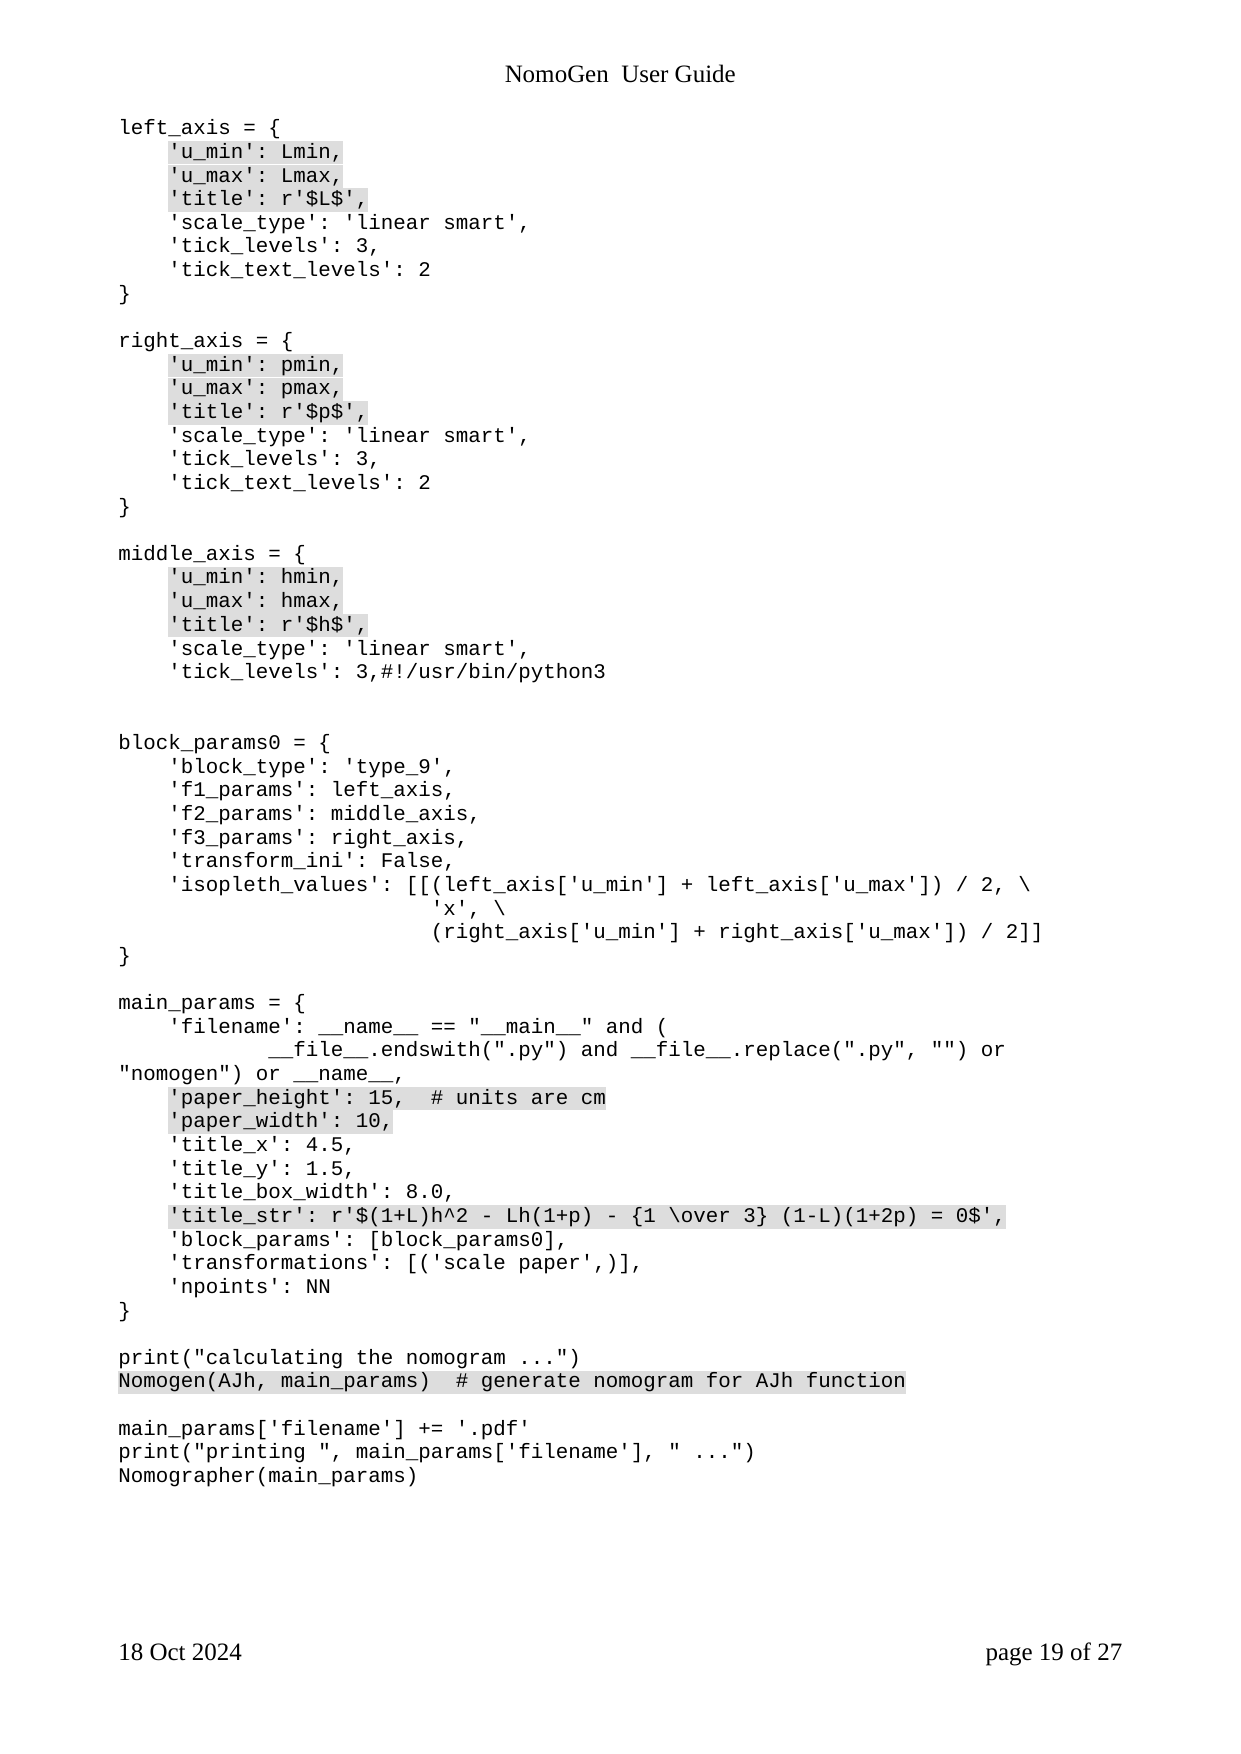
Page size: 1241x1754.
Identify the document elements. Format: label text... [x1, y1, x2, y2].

text 'title_x': 4.5, [118, 1134, 1122, 1158]
text 'block_params': [block_params0], [118, 1229, 1122, 1252]
text __file__.endswith(".py") and __file__.replace(".py", "") or "nomogen") or __name__, [118, 1039, 1122, 1087]
text 'scale_type': 'linear smart', [118, 212, 1122, 236]
text 'title_box_width': 8.0, [118, 1181, 1122, 1205]
text } [118, 945, 1122, 968]
text 'title': r'$L$', [118, 188, 1122, 212]
text 'filename': __name__ == "__main__" and ( [118, 1016, 1122, 1039]
text 'scale_type': 'linear smart', [118, 425, 1122, 448]
text } [118, 1299, 1122, 1323]
text 'block_type': 'type_9', [118, 756, 1122, 779]
text 'title_y': 1.5, [118, 1158, 1122, 1181]
text 'u_min': pmin, [118, 354, 1122, 377]
text 'x', \ [118, 898, 1122, 921]
text 'paper_width': 10, [118, 1110, 1122, 1134]
text block_params0 = { [118, 732, 1122, 756]
text 'u_min': Lmin, [118, 141, 1122, 164]
text 'scale_type': 'linear smart', [118, 637, 1122, 661]
text right_axis = { [118, 330, 1122, 354]
text 'npoints': NN [118, 1276, 1122, 1299]
text 'u_max': hmax, [118, 590, 1122, 614]
text 'isopleth_values': [[(left_axis['u_min'] + left_axis['u_max']) / 2, \ [118, 874, 1122, 898]
text 'u_max': pmax, [118, 377, 1122, 401]
text 'tick_levels': 3,#!/usr/bin/python3 [118, 661, 1122, 685]
text 'tick_levels': 3, [118, 448, 1122, 472]
text } [118, 496, 1122, 519]
text 'tick_text_levels': 2 [118, 259, 1122, 283]
text 'title': r'$p$', [118, 401, 1122, 425]
text 'f3_params': right_axis, [118, 827, 1122, 850]
text 'transform_ini': False, [118, 850, 1122, 874]
text 'u_max': Lmax, [118, 164, 1122, 188]
text print("calculating the nomogram ...") [118, 1347, 1122, 1371]
text left_axis = { [118, 117, 1122, 141]
text 'u_min': hmin, [118, 567, 1122, 590]
text main_params['filename'] += '.pdf' [118, 1418, 1122, 1441]
text Nomographer(main_params) [118, 1465, 1122, 1489]
text (right_axis['u_min'] + right_axis['u_max']) / 2]] [118, 921, 1122, 945]
text 'title_str': r'$(1+L)h^2 - Lh(1+p) - {1 \over 3} (1-L)(1+2p) = 0$', [118, 1205, 1122, 1229]
text 'tick_levels': 3, [118, 236, 1122, 259]
text Nomogen(AJh, main_params) # generate nomogram for AJh function [118, 1371, 1122, 1394]
text print("printing ", main_params['filename'], " ...") [118, 1441, 1122, 1465]
text 'f2_params': middle_axis, [118, 803, 1122, 827]
text 'transformations': [('scale paper',)], [118, 1252, 1122, 1276]
text } [118, 283, 1122, 306]
text 'tick_text_levels': 2 [118, 472, 1122, 496]
text middle_axis = { [118, 543, 1122, 567]
text 'title': r'$h$', [118, 614, 1122, 637]
text 'f1_params': left_axis, [118, 779, 1122, 803]
text main_params = { [118, 992, 1122, 1016]
text 'paper_height': 15, # units are cm [118, 1087, 1122, 1110]
